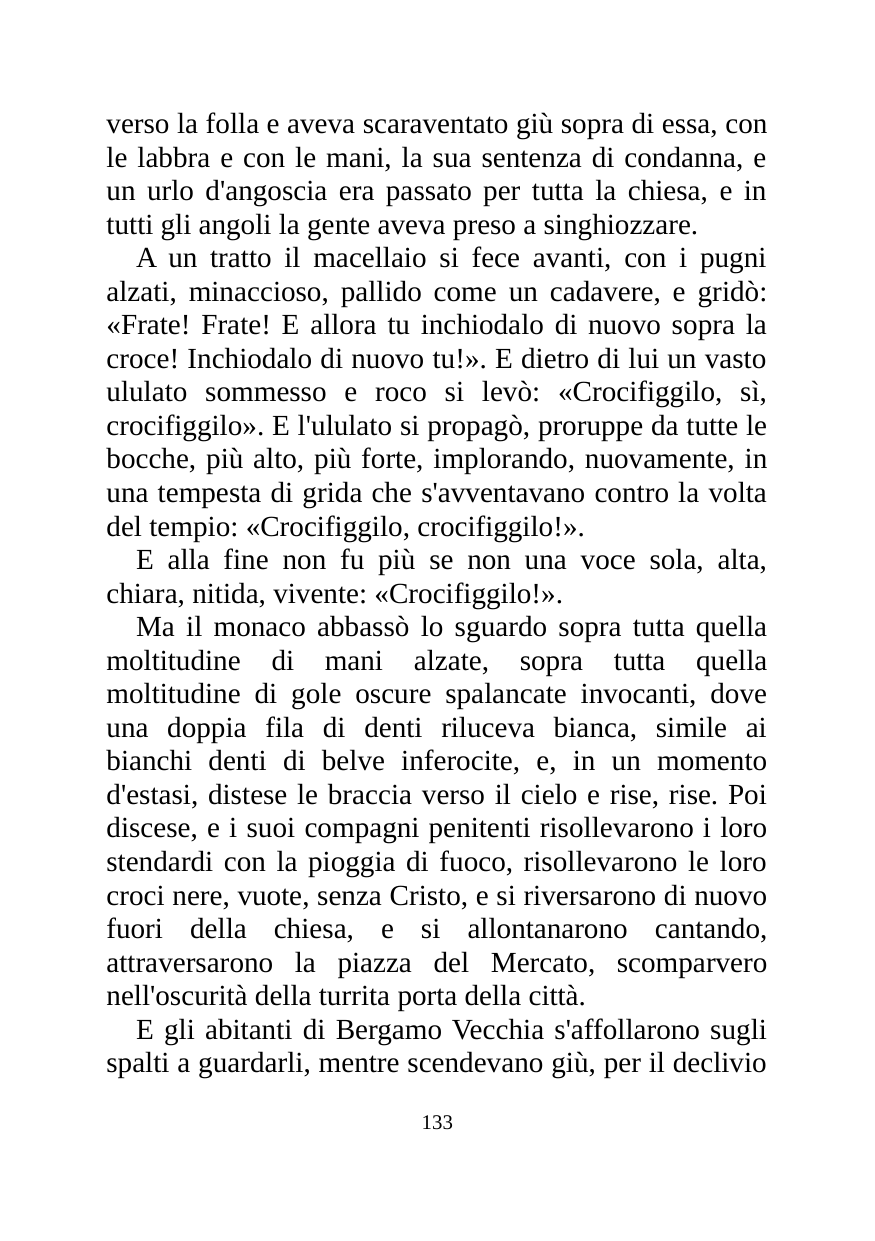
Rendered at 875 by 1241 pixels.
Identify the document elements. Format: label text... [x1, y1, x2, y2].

text E gli abitanti di Bergamo Vecchia s'affollarono sugli spalti a guardarli, mentre scendevano giù, per il declivio [106, 1012, 768, 1079]
text verso la folla e aveva scaraventato giù sopra di essa, con le labbra e con le mani, la sua sentenza di condanna, e un urlo d'angoscia era passato per tutta la chiesa, e in tutti gli angoli la gente aveva preso a singhiozzare. [106, 106, 768, 240]
text A un tratto il macellaio si fece avanti, con i pugni alzati, minaccioso, pallido come un cadavere, e gridò: «Frate! Frate! E allora tu inchiodalo di nuovo sopra la croce! Inchiodalo di nuovo tu!». E dietro di lui un vasto ululato sommesso e roco si levò: «Crocifiggilo, sì, crocifiggilo». E l'ululato si propagò, proruppe da tutte le bocche, più alto, più forte, implorando, nuovamente, in una tempesta di grida che s'avventavano contro la volta del tempio: «Crocifiggilo, crocifiggilo!». [106, 240, 768, 542]
text E alla fine non fu più se non una voce sola, alta, chiara, nitida, vivente: «Crocifiggilo!». [106, 542, 768, 609]
text Ma il monaco abbassò lo sguardo sopra tutta quella moltitudine di mani alzate, sopra tutta quella moltitudine di gole oscure spalancate invocanti, dove una doppia fila di denti riluceva bianca, simile ai bianchi denti di belve inferocite, e, in un momento d'estasi, distese le braccia verso il cielo e rise, rise. Poi discese, e i suoi compagni penitenti risollevarono i loro stendardi con la pioggia di fuoco, risollevarono le loro croci nere, vuote, senza Cristo, e si riversarono di nuovo fuori della chiesa, e si allontanarono cantando, attraversarono la piazza del Mercato, scomparvero nell'oscurità della turrita porta della città. [106, 609, 768, 1012]
